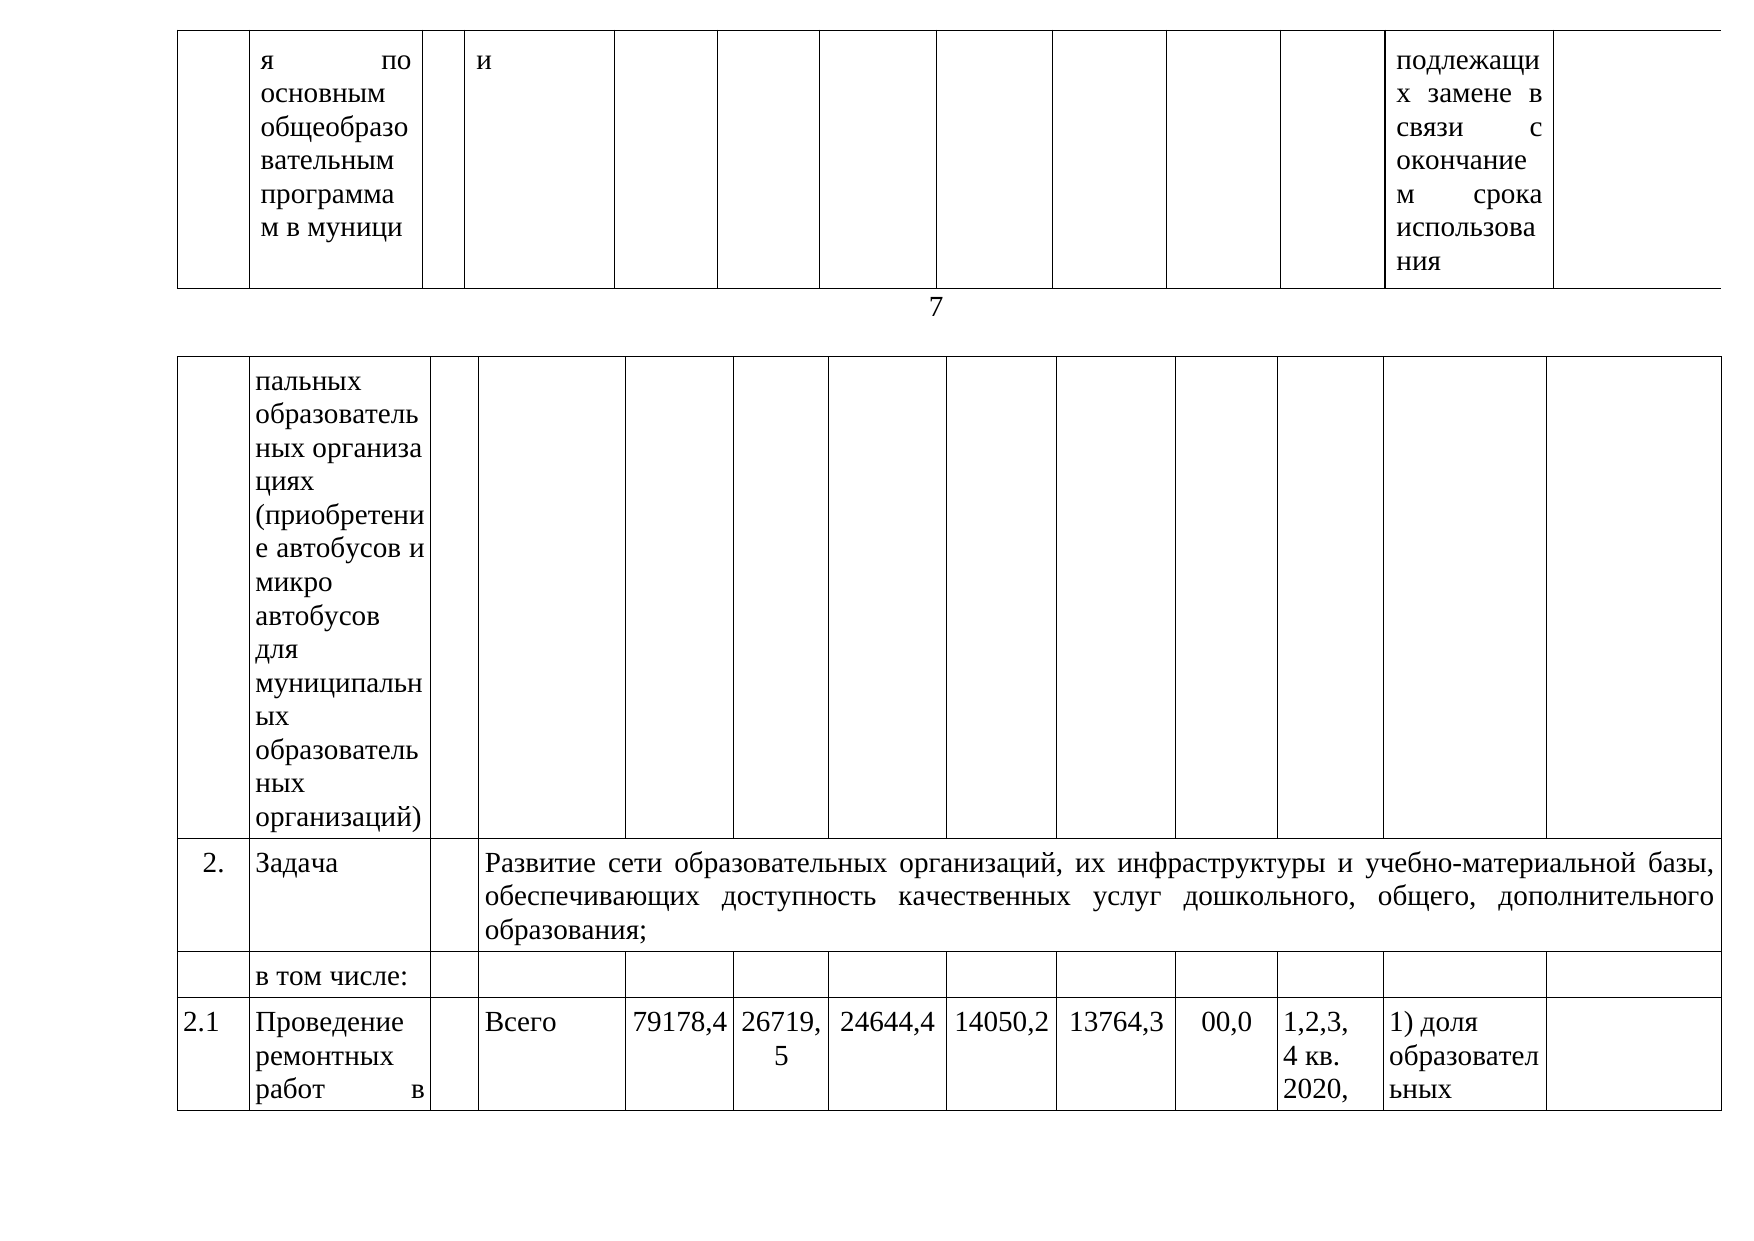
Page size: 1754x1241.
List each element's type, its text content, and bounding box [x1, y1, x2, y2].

table_header [1384, 357, 1546, 838]
table_header [479, 357, 625, 838]
table_header [1547, 357, 1721, 838]
table_cell 00,0 [1176, 998, 1277, 1110]
table_cell [431, 952, 478, 997]
text 7 [177, 289, 1695, 322]
table_cell [178, 952, 249, 997]
table_cell 26719,5 [734, 998, 828, 1110]
table_cell 2. [178, 839, 249, 951]
table_cell [718, 31, 819, 288]
table_cell 79178,4 [626, 998, 733, 1110]
table_cell 1) доля образовательных [1384, 998, 1546, 1110]
table_cell [1053, 31, 1166, 288]
table_cell и [465, 31, 614, 288]
table_cell [1278, 952, 1383, 997]
table_cell [1547, 952, 1721, 997]
table_cell [734, 952, 828, 997]
table_cell [820, 31, 936, 288]
table_cell 14050,2 [947, 998, 1056, 1110]
table_cell [479, 952, 625, 997]
table_cell [1167, 31, 1280, 288]
table_header [1057, 357, 1175, 838]
table_cell [829, 952, 946, 997]
table_cell [431, 839, 478, 951]
table_header [734, 357, 828, 838]
table_cell [615, 31, 717, 288]
table_cell Развитие сети образовательных организаций, их инфраструктуры и учебно-материальной базы, обеспечивающих доступность качественных услуг дошкольного, общего, дополнительного образования; [479, 839, 1721, 951]
table_cell Задача [250, 839, 430, 951]
table_header [829, 357, 946, 838]
table_cell [1176, 952, 1277, 997]
table_cell 1,2,3, 4 кв. 2020, [1278, 998, 1383, 1110]
table_header [626, 357, 733, 838]
table_cell 24644,4 [829, 998, 946, 1110]
table_cell [1281, 31, 1384, 288]
table_header [1176, 357, 1277, 838]
table_cell [1384, 952, 1546, 997]
table_cell [947, 952, 1056, 997]
table_header [1278, 357, 1383, 838]
table_cell 2.1 [178, 998, 249, 1110]
table_cell в том числе: [250, 952, 430, 997]
table_cell [1547, 998, 1721, 1110]
table_cell 13764,3 [1057, 998, 1175, 1110]
table_cell [937, 31, 1052, 288]
table_header [947, 357, 1056, 838]
table_header [431, 357, 478, 838]
table_cell [626, 952, 733, 997]
table_cell [431, 998, 478, 1110]
table_cell Всего [479, 998, 625, 1110]
table_cell Проведение ремонтных работ в [250, 998, 430, 1110]
table_header [178, 357, 249, 838]
table_cell [1057, 952, 1175, 997]
table_header пальных образовательных организа циях (приобретение автобусов и микро автобу­сов для муниципальных образовательных организаций) [250, 357, 430, 838]
